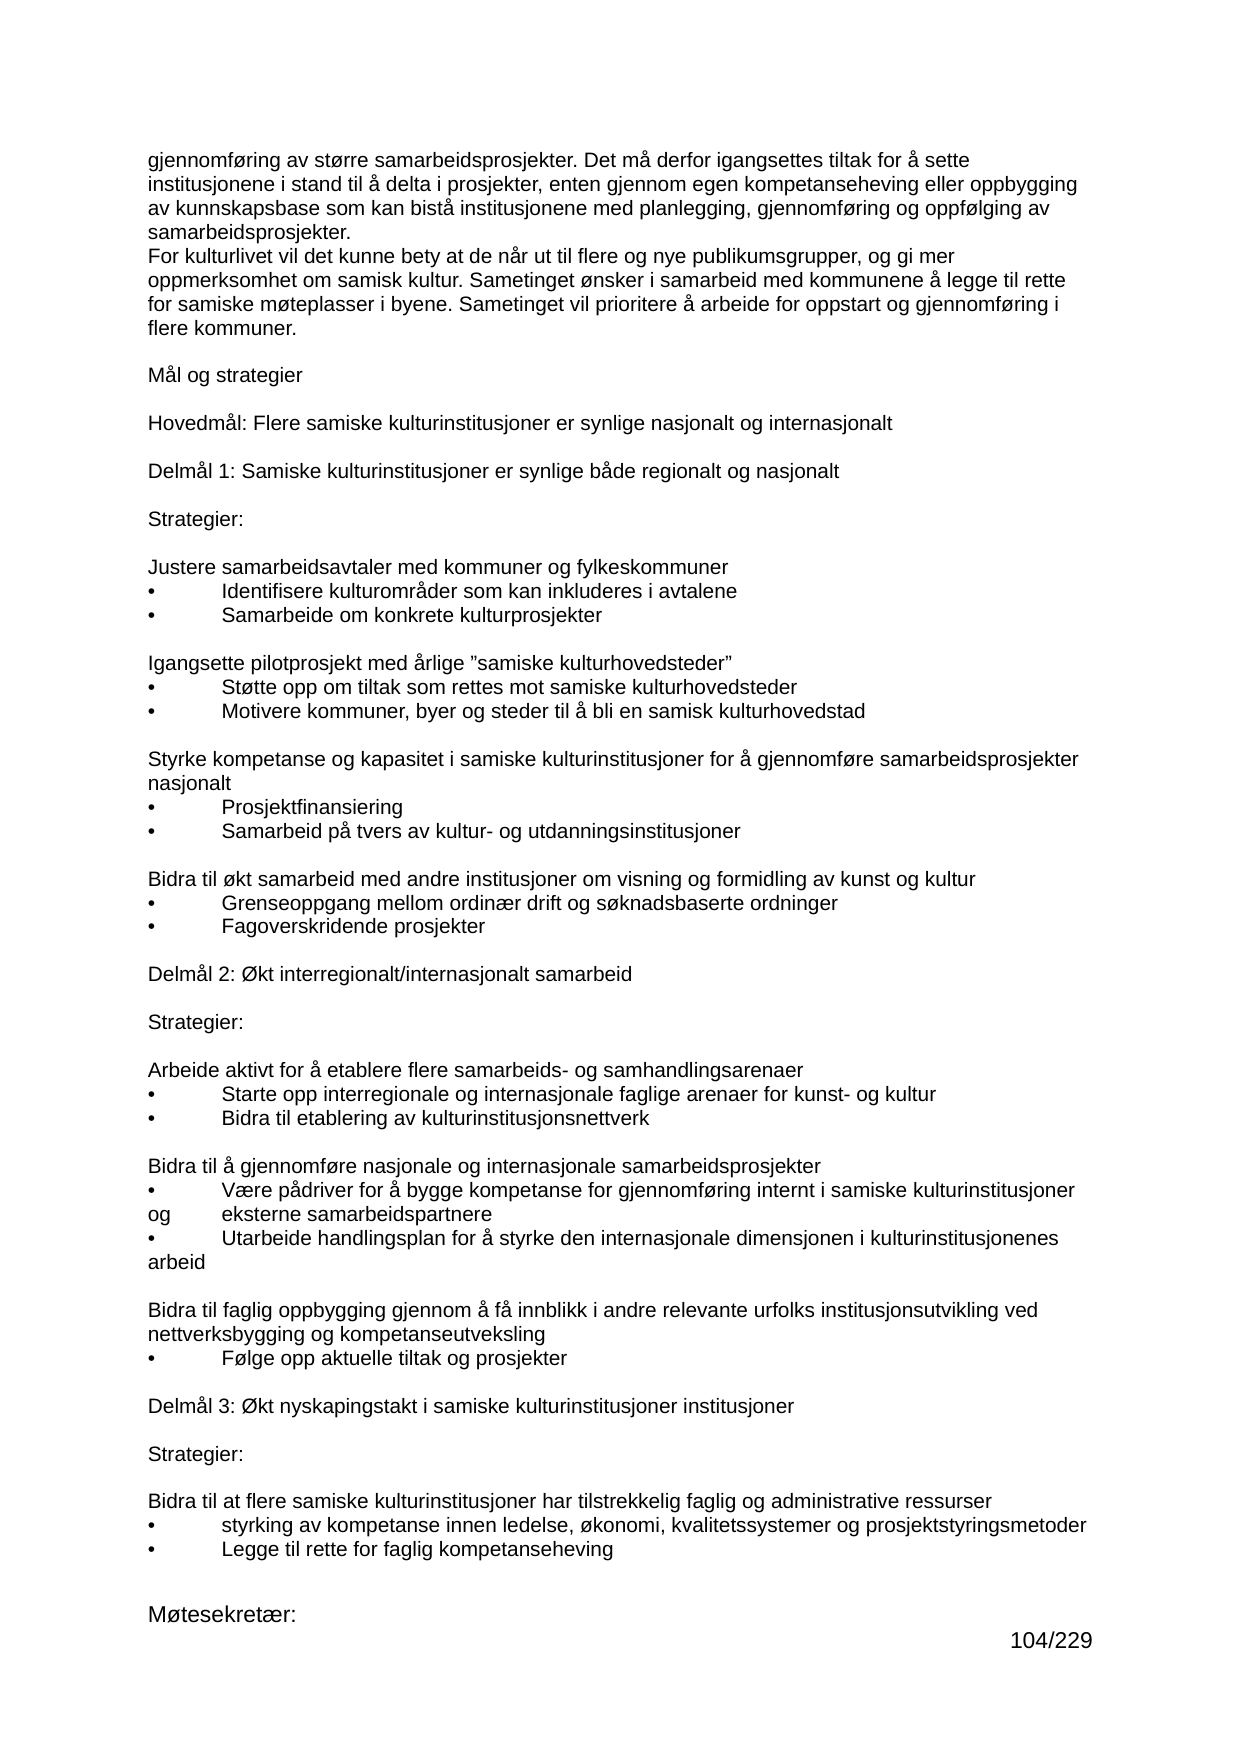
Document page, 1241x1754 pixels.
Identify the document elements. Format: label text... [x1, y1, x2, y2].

table_header gjennomføring av større samarbeidsprosjekter. Det må derfor igangsettes tiltak for å sette institusjonene i stand til å delta i prosjekter, enten gjennom egen kompetanseheving eller oppbygging av kunnskapsbase som kan bistå institusjonene med planlegging, gjennomføring og oppfølging av samarbeidsprosjekter. For kulturlivet vil det kunne bety at de når ut til flere og nye publikumsgrupper, og gi mer oppmerksomhet om samisk kultur. Sametinget ønsker i samarbeid med kommunene å legge til rette for samiske møteplasser i byene. Sametinget vil prioritere å arbeide for oppstart og gjennomføring i flere kommuner. Mål og strategier Hovedmål: Flere samiske kulturinstitusjoner er synlige nasjonalt og internasjonalt Delmål 1: Samiske kulturinstitusjoner er synlige både regionalt og nasjonalt Strategier: Justere samarbeidsavtaler med kommuner og fylkeskommuner • Identifisere kulturområder som kan inkluderes i avtalene • Samarbeide om konkrete kulturprosjekter Igangsette pilotprosjekt med årlige ”samiske kulturhovedsteder” • Støtte opp om tiltak som rettes mot samiske kulturhovedsteder • Motivere kommuner, byer og steder til å bli en samisk kulturhovedstad Styrke kompetanse og kapasitet i samiske kulturinstitusjoner for å gjennomføre samarbeidsprosjekter nasjonalt • Prosjektfinansiering • Samarbeid på tvers av kultur- og utdanningsinstitusjoner Bidra til økt samarbeid med andre institusjoner om visning og formidling av kunst og kultur • Grenseoppgang mellom ordinær drift og søknadsbaserte ordninger • Fagoverskridende prosjekter Delmål 2: Økt interregionalt/internasjonalt samarbeid Strategier: Arbeide aktivt for å etablere flere samarbeids- og samhandlingsarenaer • Starte opp interregionale og internasjonale faglige arenaer for kunst- og kultur • Bidra til etablering av kulturinstitusjonsnettverk Bidra til å gjennomføre nasjonale og internasjonale samarbeidsprosjekter • Være pådriver for å bygge kompetanse for gjennomføring internt i samiske kulturinstitusjoner og eksterne samarbeidspartnere • Utarbeide handlingsplan for å styrke den internasjonale dimensjonen i kulturinstitusjonenes arbeid Bidra til faglig oppbygging gjennom å få innblikk i andre relevante urfolks institusjonsutvikling ved nettverksbygging og kompetanseutveksling • Følge opp aktuelle tiltak og prosjekter Delmål 3: Økt nyskapingstakt i samiske kulturinstitusjoner institusjoner Strategier: Bidra til at flere samiske kulturinstitusjoner har tilstrekkelig faglig og administrative ressurser • styrking av kompetanse innen ledelse, økonomi, kvalitetssystemer og prosjektstyringsmetoder • Legge til rette for faglig kompetanseheving [136, 148, 1104, 1585]
